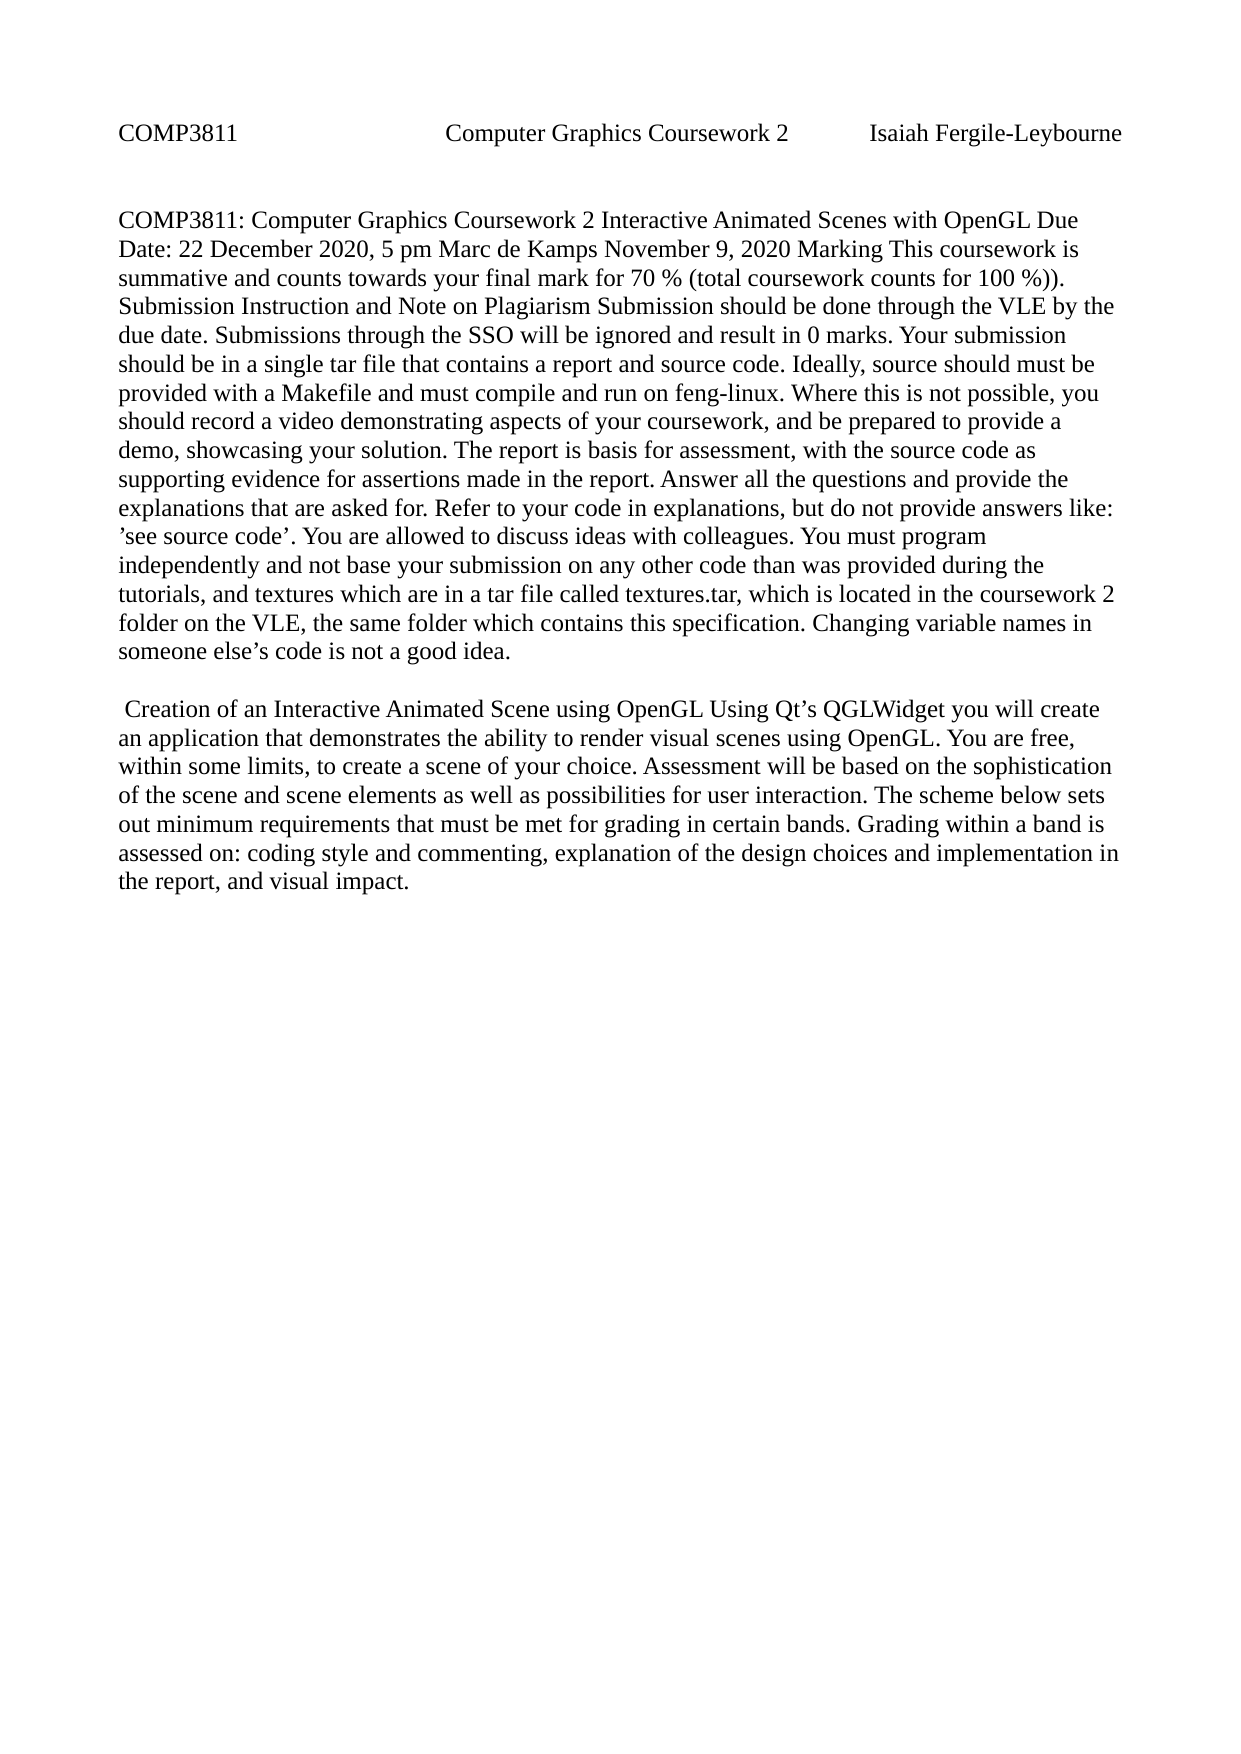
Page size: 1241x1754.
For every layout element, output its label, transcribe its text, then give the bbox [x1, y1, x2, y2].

text COMP3811: Computer Graphics Coursework 2 Interactive Animated Scenes with OpenGL Due Date: 22 December 2020, 5 pm Marc de Kamps November 9, 2020 Marking This coursework is summative and counts towards your final mark for 70 % (total coursework counts for 100 %)). Submission Instruction and Note on Plagiarism Submission should be done through the VLE by the due date. Submissions through the SSO will be ignored and result in 0 marks. Your submission should be in a single tar file that contains a report and source code. Ideally, source should must be provided with a Makefile and must compile and run on feng-linux. Where this is not possible, you should record a video demonstrating aspects of your coursework, and be prepared to provide a demo, showcasing your solution. The report is basis for assessment, with the source code as supporting evidence for assertions made in the report. Answer all the questions and provide the explanations that are asked for. Refer to your code in explanations, but do not provide answers like: ’see source code’. You are allowed to discuss ideas with colleagues. You must program independently and not base your submission on any other code than was provided during the tutorials, and textures which are in a tar file called textures.tar, which is located in the coursework 2 folder on the VLE, the same folder which contains this specification. Changing variable names in someone else’s code is not a good idea. [118, 205, 1122, 665]
text Creation of an Interactive Animated Scene using OpenGL Using Qt’s QGLWidget you will create an application that demonstrates the ability to render visual scenes using OpenGL. You are free, within some limits, to create a scene of your choice. Assessment will be based on the sophistication of the scene and scene elements as well as possibilities for user interaction. The scheme below sets out minimum requirements that must be met for grading in certain bands. Grading within a band is assessed on: coding style and commenting, explanation of the design choices and implementation in the report, and visual impact. [118, 694, 1122, 895]
